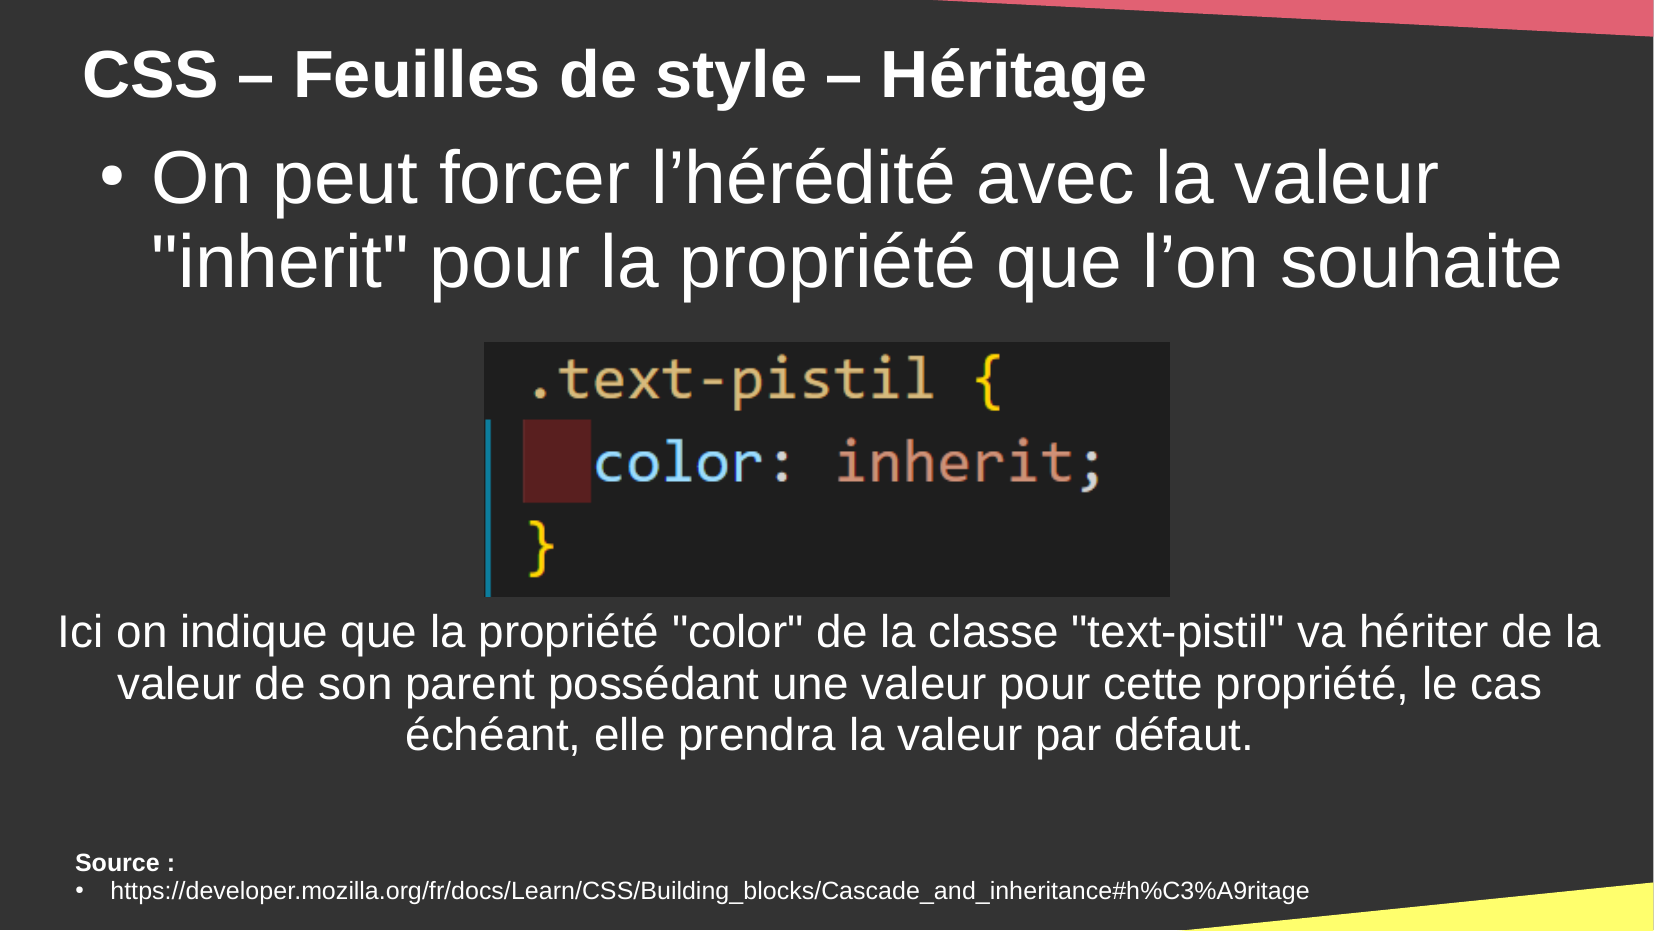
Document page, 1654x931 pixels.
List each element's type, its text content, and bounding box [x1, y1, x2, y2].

list On peut forcer l’hérédité avec la valeur "inherit" pour la propriété que l’on souhaite [80, 135, 1605, 319]
text_box Ici on indique que la propriété "color" de la classe "text-pistil" va hériter de la valeur de son parent possédant une valeur pour cette propriété, le cas échéant, elle prendra la valeur par défaut. [35, 599, 1625, 768]
text_box Source : https://developer.mozilla.org/fr/docs/Learn/CSS/Building_blocks/Cascade_and_inheritance#h%C3%A9ritage [60, 841, 1546, 913]
picture [484, 342, 1170, 597]
title CSS – Feuilles de style – Héritage [82, 37, 1571, 122]
text_box [1177, 882, 1654, 931]
text_box [933, 0, 1654, 37]
